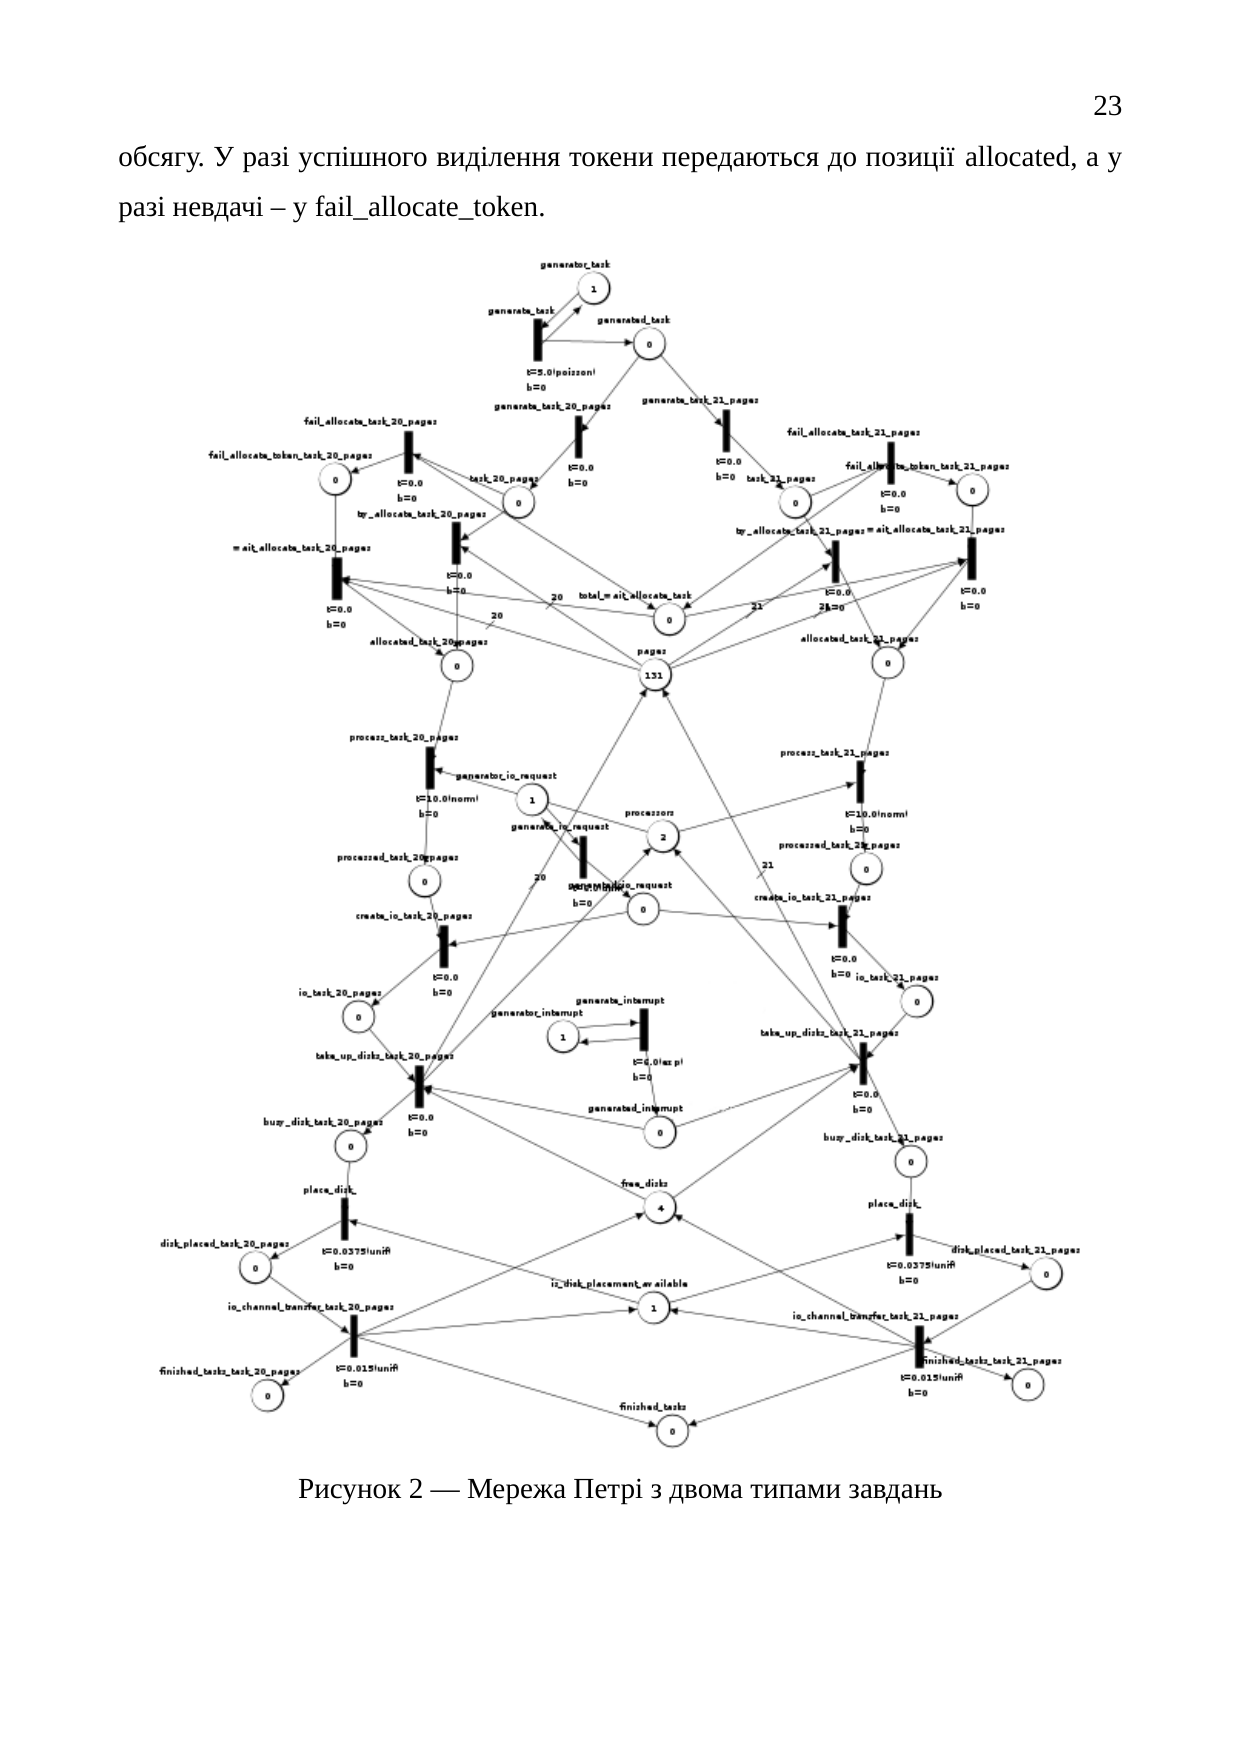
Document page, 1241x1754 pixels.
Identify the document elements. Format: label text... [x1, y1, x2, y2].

text обсягу. У разі успішного виділення токени передаються до позиції allocated, а у разі невдачі – у fail_allocate_token. [118, 139, 1122, 223]
text Рисунок 2 — Мережа Петрі з двома типами завдань [155, 1455, 1085, 1505]
picture [155, 251, 1086, 1455]
